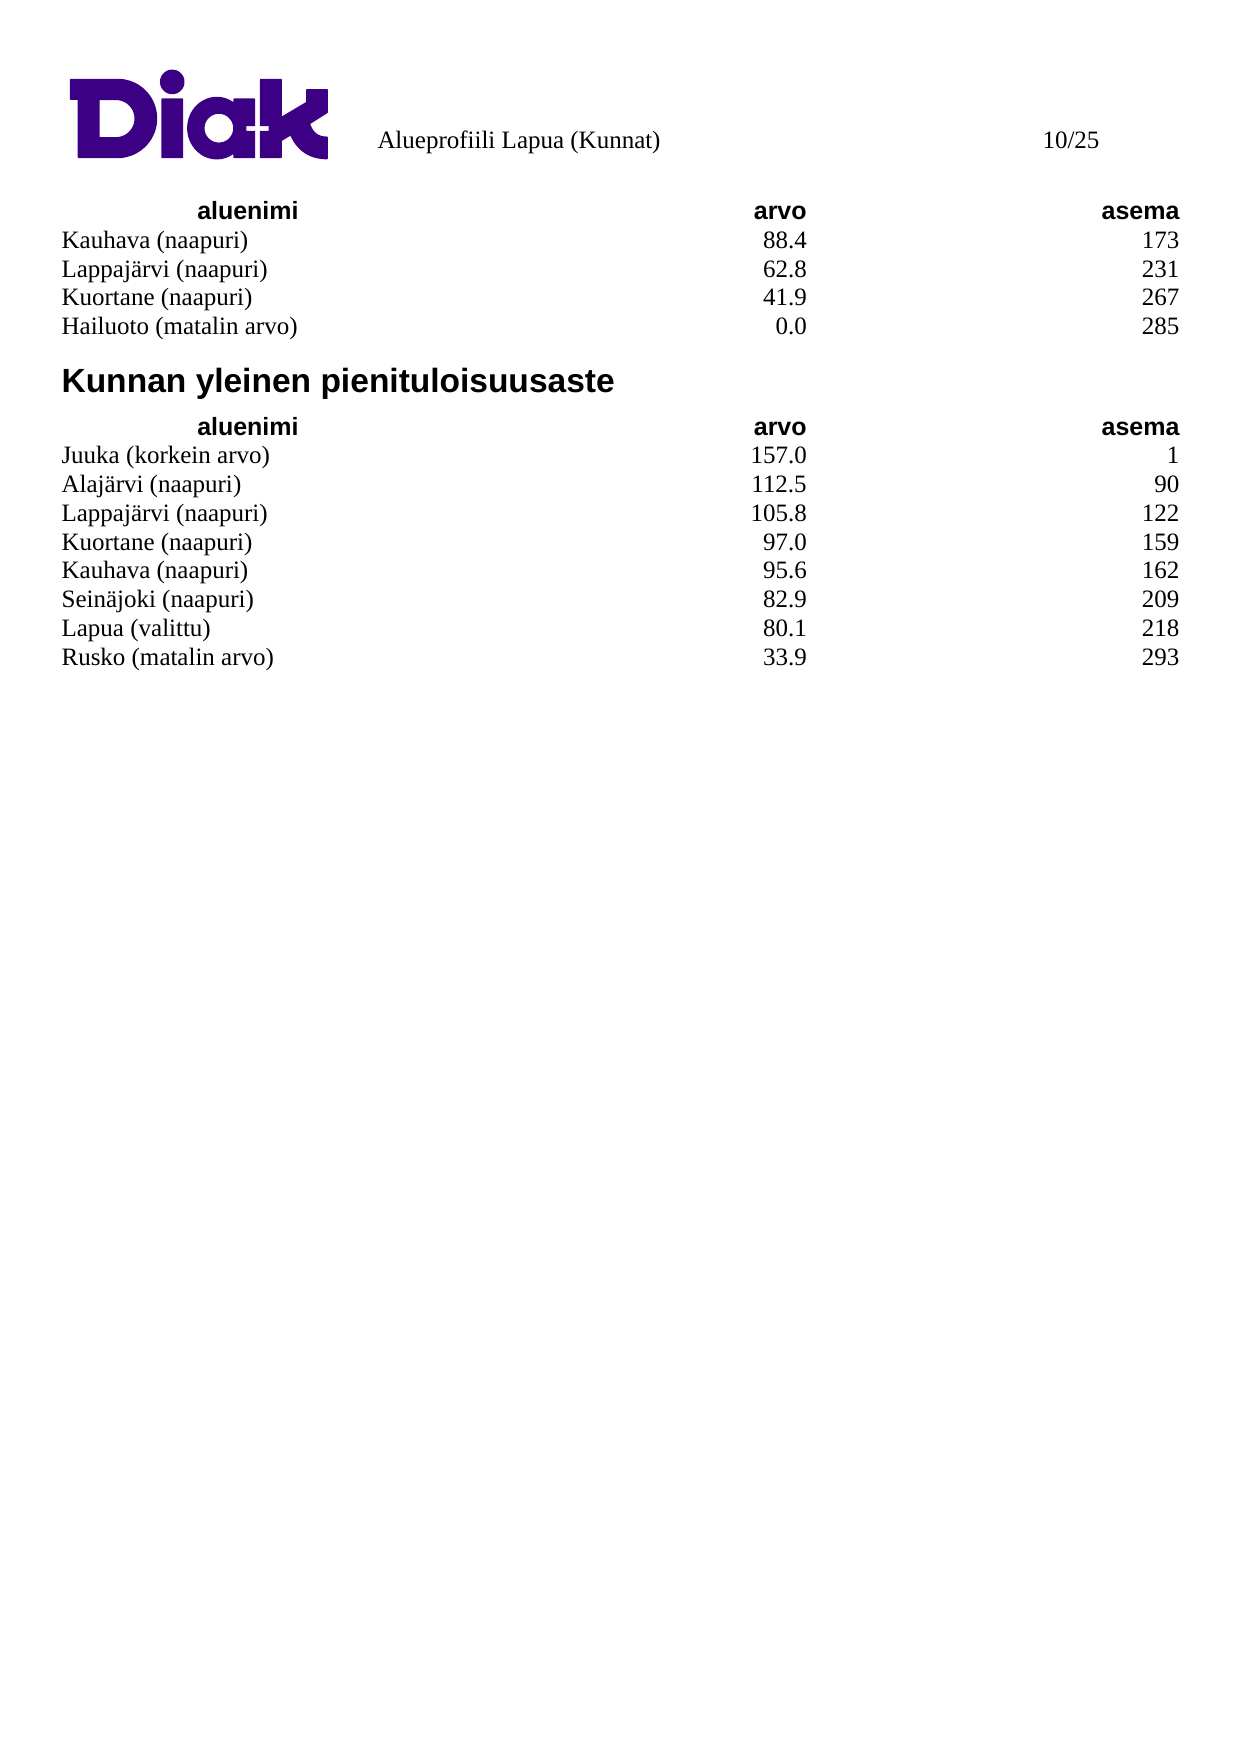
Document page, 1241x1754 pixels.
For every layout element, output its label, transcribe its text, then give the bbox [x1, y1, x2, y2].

table_header aluenimi [61, 196, 434, 225]
table_cell 41.9 [434, 283, 806, 311]
table_cell Kauhava (naapuri) [61, 225, 434, 254]
table_cell Lapua (valittu) [61, 613, 434, 642]
table_header arvo [434, 412, 806, 441]
table_cell Alajärvi (naapuri) [61, 469, 434, 498]
table_cell 1 [806, 441, 1179, 469]
table_cell 62.8 [434, 254, 806, 282]
table_cell 122 [806, 498, 1179, 527]
table_cell 218 [806, 613, 1179, 642]
table_cell Lappajärvi (naapuri) [61, 254, 434, 282]
table_cell 159 [806, 527, 1179, 556]
table_cell Kuortane (naapuri) [61, 283, 434, 311]
table_header asema [806, 412, 1179, 441]
table_cell Juuka (korkein arvo) [61, 441, 434, 469]
table_cell 97.0 [434, 527, 806, 556]
table_cell Lappajärvi (naapuri) [61, 498, 434, 527]
table_cell 90 [806, 469, 1179, 498]
table_cell 88.4 [434, 225, 806, 254]
table_header asema [806, 196, 1179, 225]
table_cell 105.8 [434, 498, 806, 527]
table_cell Rusko (matalin arvo) [61, 642, 434, 671]
table_cell 173 [806, 225, 1179, 254]
table_cell 33.9 [434, 642, 806, 671]
table_cell 231 [806, 254, 1179, 282]
table_cell 209 [806, 584, 1179, 613]
table_cell Kuortane (naapuri) [61, 527, 434, 556]
table_cell 293 [806, 642, 1179, 671]
table_cell 95.6 [434, 556, 806, 584]
subtitle Kunnan yleinen pienituloisuusaste [61, 361, 1179, 399]
table_cell 162 [806, 556, 1179, 584]
table_cell Hailuoto (matalin arvo) [61, 311, 434, 340]
table_header aluenimi [61, 412, 434, 441]
table_cell 82.9 [434, 584, 806, 613]
table_cell 80.1 [434, 613, 806, 642]
table_cell Kauhava (naapuri) [61, 556, 434, 584]
table_header arvo [434, 196, 806, 225]
table_cell 267 [806, 283, 1179, 311]
table_cell 285 [806, 311, 1179, 340]
table_cell Seinäjoki (naapuri) [61, 584, 434, 613]
table_cell 0.0 [434, 311, 806, 340]
table_cell 112.5 [434, 469, 806, 498]
table_cell 157.0 [434, 441, 806, 469]
